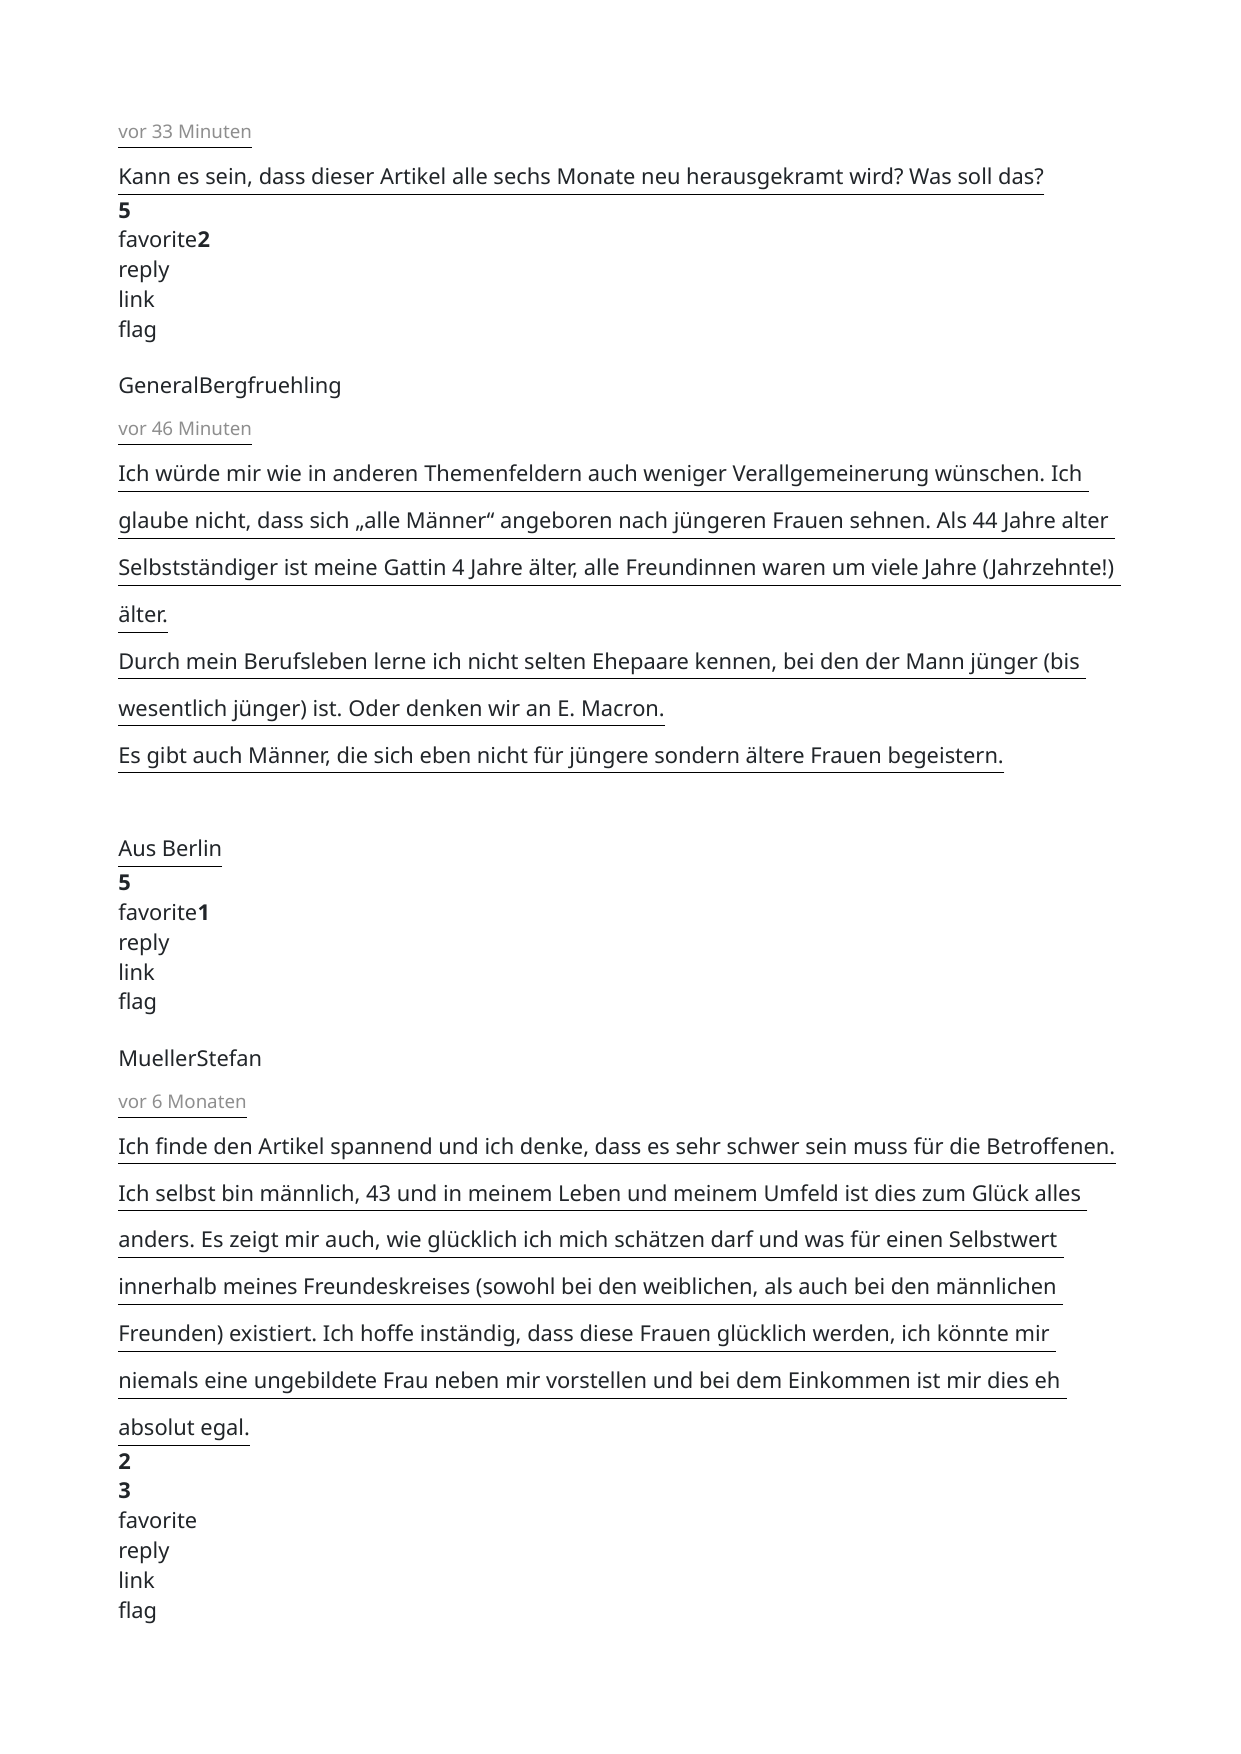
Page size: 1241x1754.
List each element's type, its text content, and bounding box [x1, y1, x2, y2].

text Kann es sein, dass dieser Artikel alle sechs Monate neu herausgekramt wird? Was soll das? [118, 148, 1122, 195]
text favorite2 [118, 224, 1122, 254]
text flag [118, 986, 1122, 1016]
text reply [118, 1535, 1122, 1565]
text vor 6 Monaten [118, 1088, 1122, 1118]
text link [118, 956, 1122, 986]
text GeneralBergfruehling [118, 359, 1114, 400]
text flag [118, 1595, 1122, 1624]
text link [118, 284, 1122, 314]
text vor 46 Minuten [118, 416, 1122, 445]
text favorite1 [118, 897, 1122, 927]
text link [118, 1565, 1122, 1595]
text Ich würde mir wie in anderen Themenfeldern auch weniger Verallgemeinerung wünschen. Ich glaube nicht, dass sich „alle Männer“ angeboren nach jüngeren Frauen sehnen. Als 44 Jahre alter Selbstständiger ist meine Gattin 4 Jahre älter, alle Freundinnen waren um viele Jahre (Jahrzehnte!) älter. Durch mein Berufsleben lerne ich nicht selten Ehepaare kennen, bei den der Mann jünger (bis wesentlich jünger) ist. Oder denken wir an E. Macron. Es gibt auch Männer, die sich eben nicht für jüngere sondern ältere Frauen begeistern. Aus Berlin [118, 445, 1122, 867]
text favorite [118, 1505, 1122, 1535]
text 5 [118, 195, 1122, 224]
text reply [118, 927, 1122, 956]
text Ich finde den Artikel spannend und ich denke, dass es sehr schwer sein muss für die Betroffenen. Ich selbst bin männlich, 43 und in meinem Leben und meinem Umfeld ist dies zum Glück alles anders. Es zeigt mir auch, wie glücklich ich mich schätzen darf und was für einen Selbstwert innerhalb meines Freundeskreises (sowohl bei den weiblichen, als auch bei den männlichen Freunden) existiert. Ich hoffe inständig, dass diese Frauen glücklich werden, ich könnte mir niemals eine ungebildete Frau neben mir vorstellen und bei dem Einkommen ist mir dies eh absolut egal. [118, 1118, 1122, 1446]
text 5 [118, 867, 1122, 897]
text vor 33 Minuten [118, 118, 1122, 148]
text 2 [118, 1446, 1122, 1476]
text MuellerStefan [118, 1032, 1114, 1072]
text reply [118, 254, 1122, 284]
text flag [118, 314, 1122, 344]
text 3 [118, 1476, 1122, 1505]
